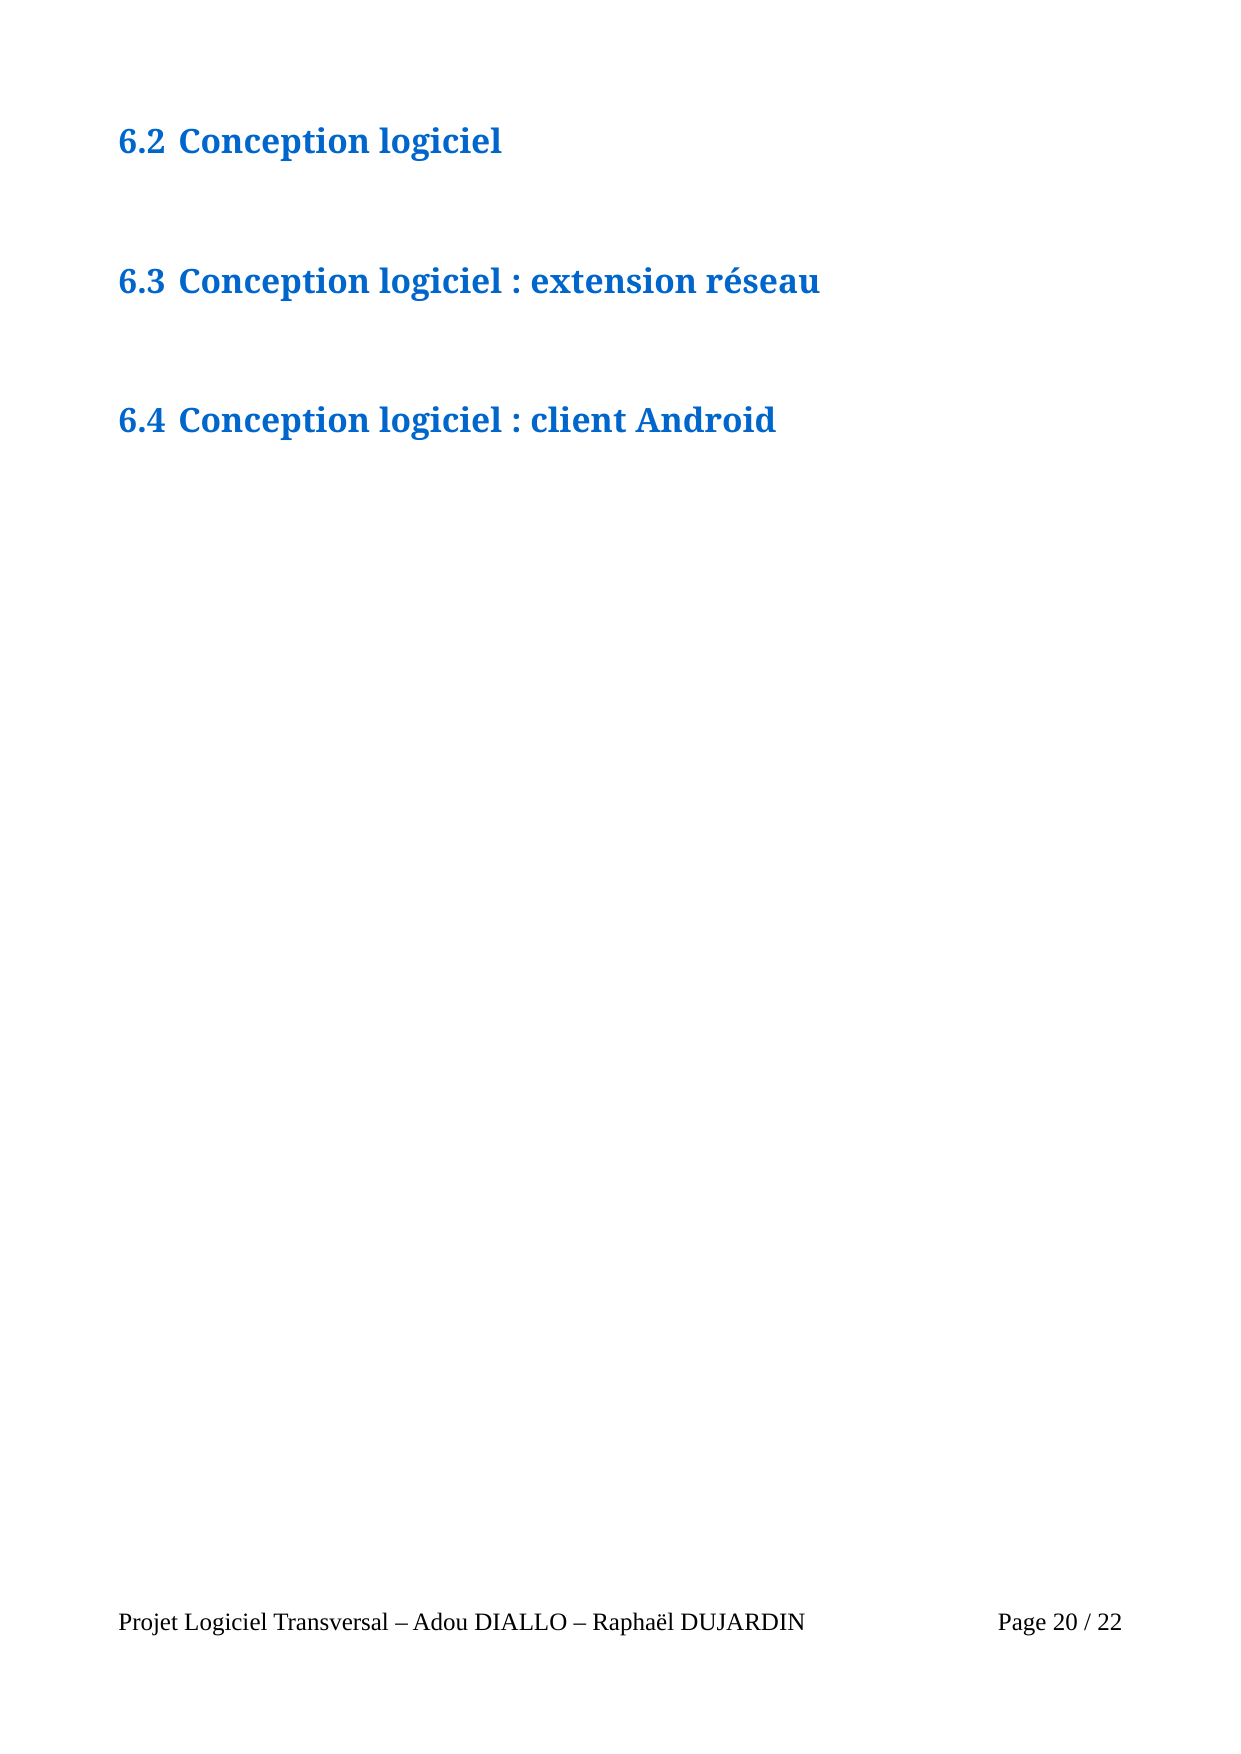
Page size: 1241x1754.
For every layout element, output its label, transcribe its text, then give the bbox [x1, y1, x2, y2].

subtitle Conception logiciel : client Android [118, 397, 1122, 443]
subtitle Conception logiciel [118, 118, 1122, 164]
subtitle Conception logiciel : extension réseau [118, 258, 1122, 303]
